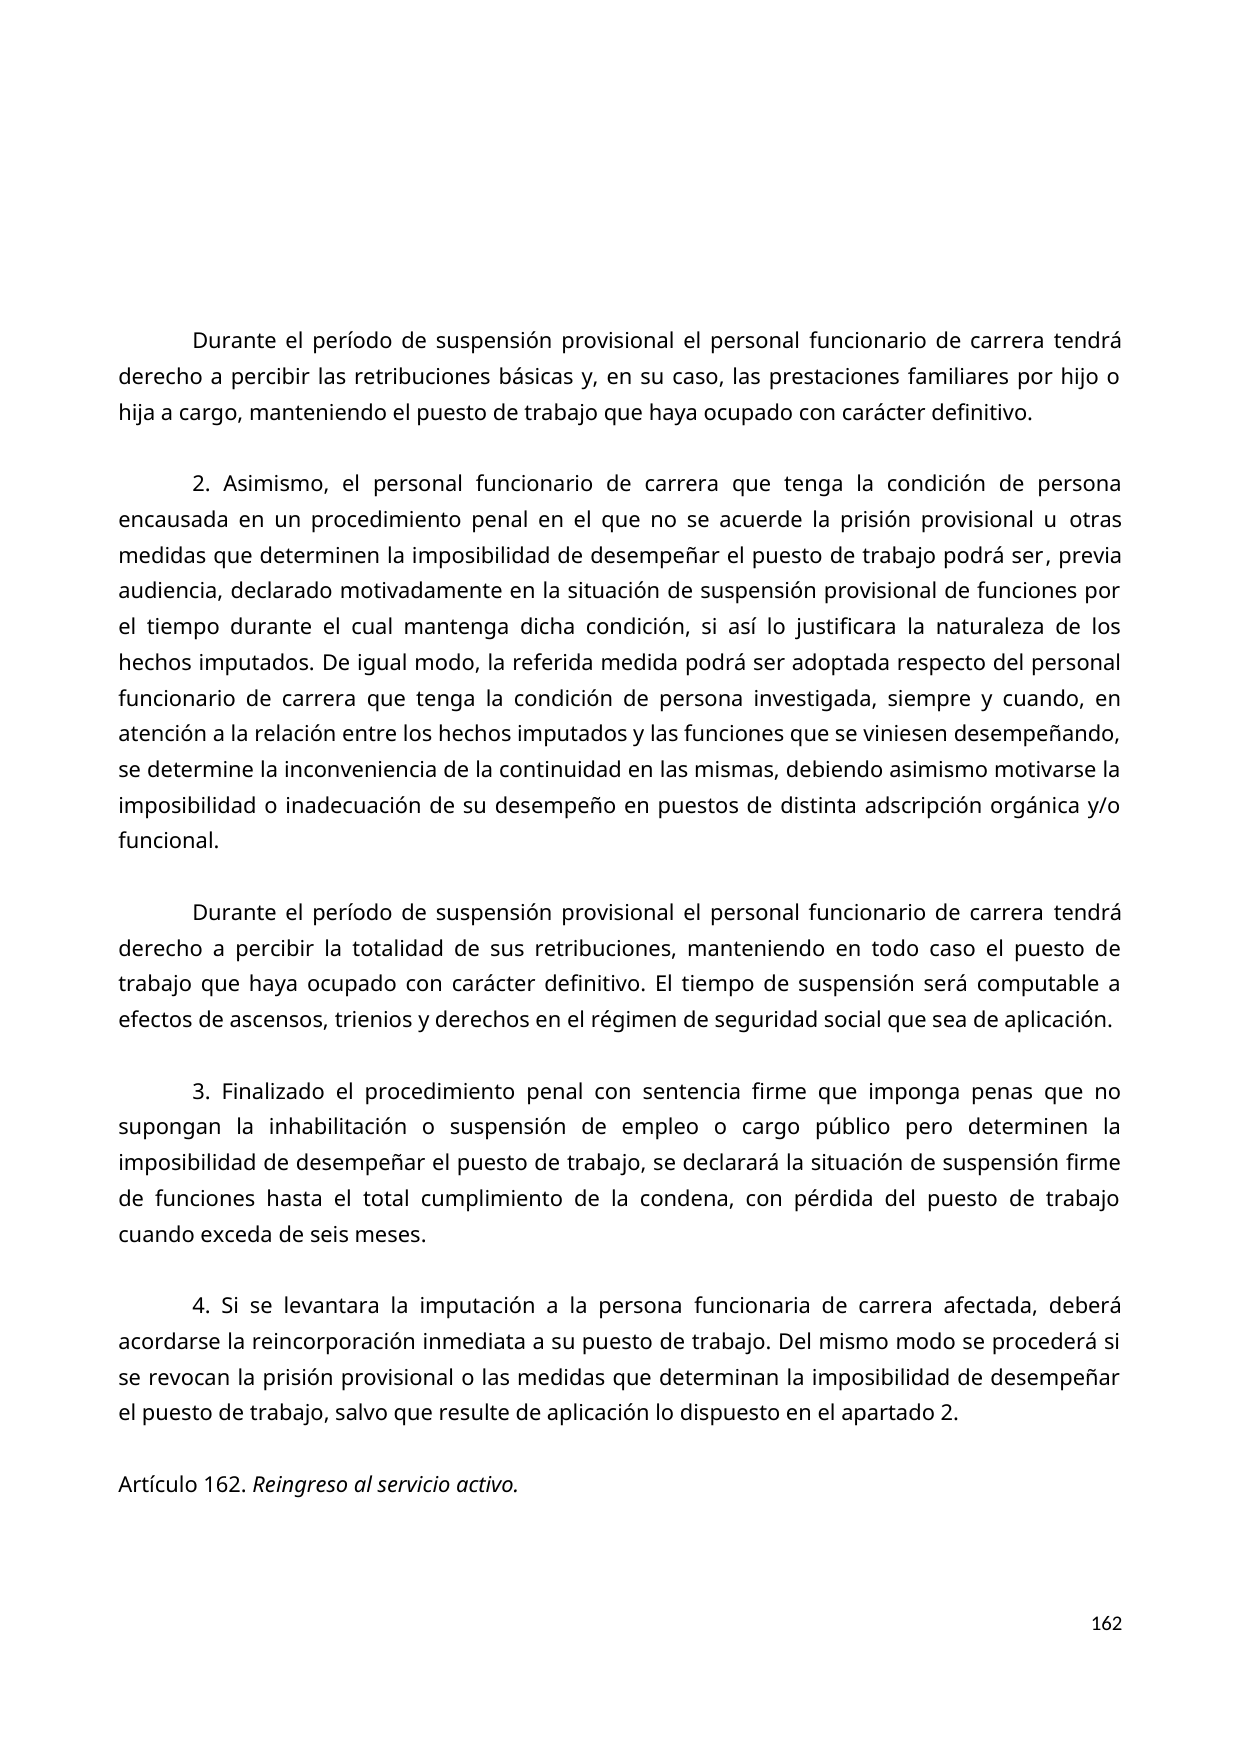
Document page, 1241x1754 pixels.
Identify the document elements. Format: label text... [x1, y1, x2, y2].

text Artículo 162. Reingreso al servicio activo. [118, 1469, 1122, 1498]
text Durante el período de suspensión provisional el personal funcionario de carrera tendrá derecho a percibir las retribuciones básicas y, en su caso, las prestaciones familiares por hijo o hija a cargo, manteniendo el puesto de trabajo que haya ocupado con carácter definitivo. [118, 325, 1122, 427]
text Durante el período de suspensión provisional el personal funcionario de carrera tendrá derecho a percibir la totalidad de sus retribuciones, manteniendo en todo caso el puesto de trabajo que haya ocupado con carácter definitivo. El tiempo de suspensión será computable a efectos de ascensos, trienios y derechos en el régimen de seguridad social que sea de aplicación. [118, 897, 1122, 1034]
text 2. Asimismo, el personal funcionario de carrera que tenga la condición de persona encausada en un procedimiento penal en el que no se acuerde la prisión provisional u otras medidas que determinen la imposibilidad de desempeñar el puesto de trabajo podrá ser, previa audiencia, declarado motivadamente en la situación de suspensión provisional de funciones por el tiempo durante el cual mantenga dicha condición, si así lo justificara la naturaleza de los hechos imputados. De igual modo, la referida medida podrá ser adoptada respecto del personal funcionario de carrera que tenga la condición de persona investigada, siempre y cuando, en atención a la relación entre los hechos imputados y las funciones que se viniesen desempeñando, se determine la inconveniencia de la continuidad en las mismas, debiendo asimismo motivarse la imposibilidad o inadecuación de su desempeño en puestos de distinta adscripción orgánica y/o funcional. [118, 468, 1122, 855]
text 3. Finalizado el procedimiento penal con sentencia firme que imponga penas que no supongan la inhabilitación o suspensión de empleo o cargo público pero determinen la imposibilidad de desempeñar el puesto de trabajo, se declarará la situación de suspensión firme de funciones hasta el total cumplimiento de la condena, con pérdida del puesto de trabajo cuando exceda de seis meses. [118, 1076, 1122, 1248]
text 4. Si se levantara la imputación a la persona funcionaria de carrera afectada, deberá acordarse la reincorporación inmediata a su puesto de trabajo. Del mismo modo se procederá si se revocan la prisión provisional o las medidas que determinan la imposibilidad de desempeñar el puesto de trabajo, salvo que resulte de aplicación lo dispuesto en el apartado 2. [118, 1290, 1122, 1427]
